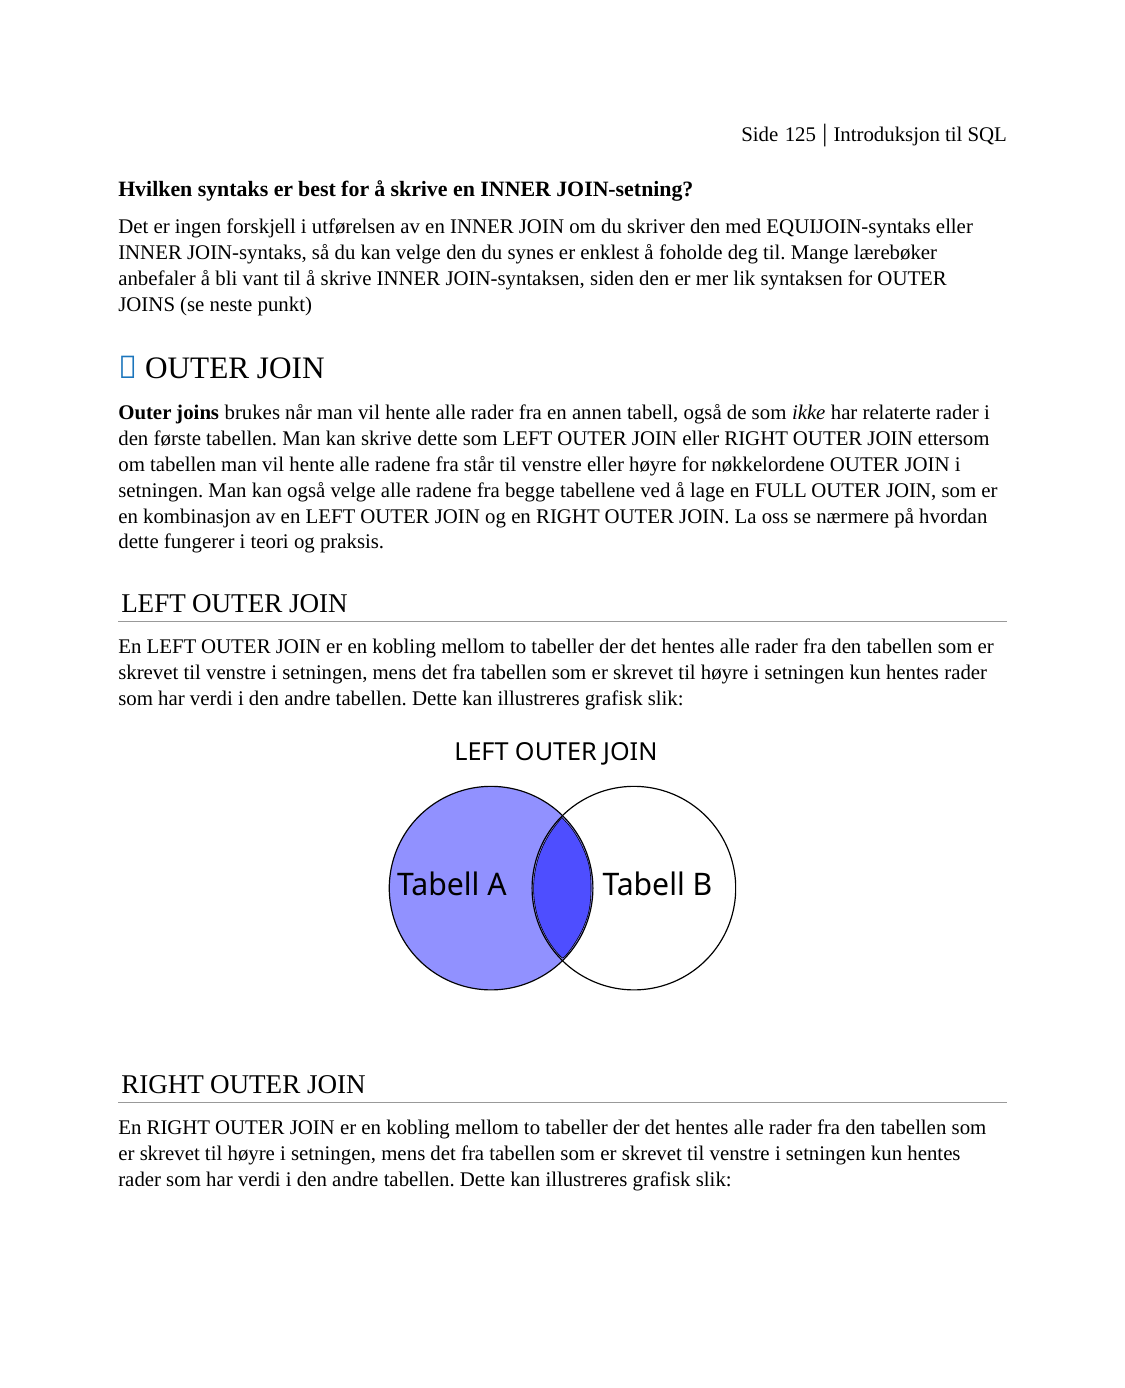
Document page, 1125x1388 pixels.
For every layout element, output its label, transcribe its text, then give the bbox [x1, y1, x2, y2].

subtitle LEFT OUTER JOIN [118, 584, 1007, 621]
subtitle RIGHT OUTER JOIN [118, 1065, 1007, 1102]
subtitle  OUTER JOIN [118, 345, 1007, 387]
text En LEFT OUTER JOIN er en kobling mellom to tabeller der det hentes alle rader fra den tabellen som er skrevet til venstre i setningen, mens det fra tabellen som er skrevet til høyre i setningen kun hentes rader som har verdi i den andre tabellen. Dette kan illustreres grafisk slik: [118, 634, 1007, 710]
text En RIGHT OUTER JOIN er en kobling mellom to tabeller der det hentes alle rader fra den tabellen som er skrevet til høyre i setningen, mens det fra tabellen som er skrevet til venstre i setningen kun hentes rader som har verdi i den andre tabellen. Dette kan illustreres grafisk slik: [118, 1115, 1007, 1191]
text Det er ingen forskjell i utførelsen av en INNER JOIN om du skriver den med EQUIJOIN-syntaks eller INNER JOIN-syntaks, så du kan velge den du synes er enklest å foholde deg til. Mange lærebøker anbefaler å bli vant til å skrive INNER JOIN-syntaksen, siden den er mer lik syntaksen for OUTER JOINS (se neste punkt) [118, 214, 1007, 316]
text Outer joins brukes når man vil hente alle rader fra en annen tabell, også de som ikke har relaterte rader i den første tabellen. Man kan skrive dette som LEFT OUTER JOIN eller RIGHT OUTER JOIN ettersom om tabellen man vil hente alle radene fra står til venstre eller høyre for nøkkelordene OUTER JOIN i setningen. Man kan også velge alle radene fra begge tabellene ved å lage en FULL OUTER JOIN, som er en kombinasjon av en LEFT OUTER JOIN og en RIGHT OUTER JOIN. La oss se nærmere på hvordan dette fungerer i teori og praksis. [118, 400, 1007, 553]
subtitle Hvilken syntaks er best for å skrive en INNER JOIN-setning? [118, 176, 1007, 202]
